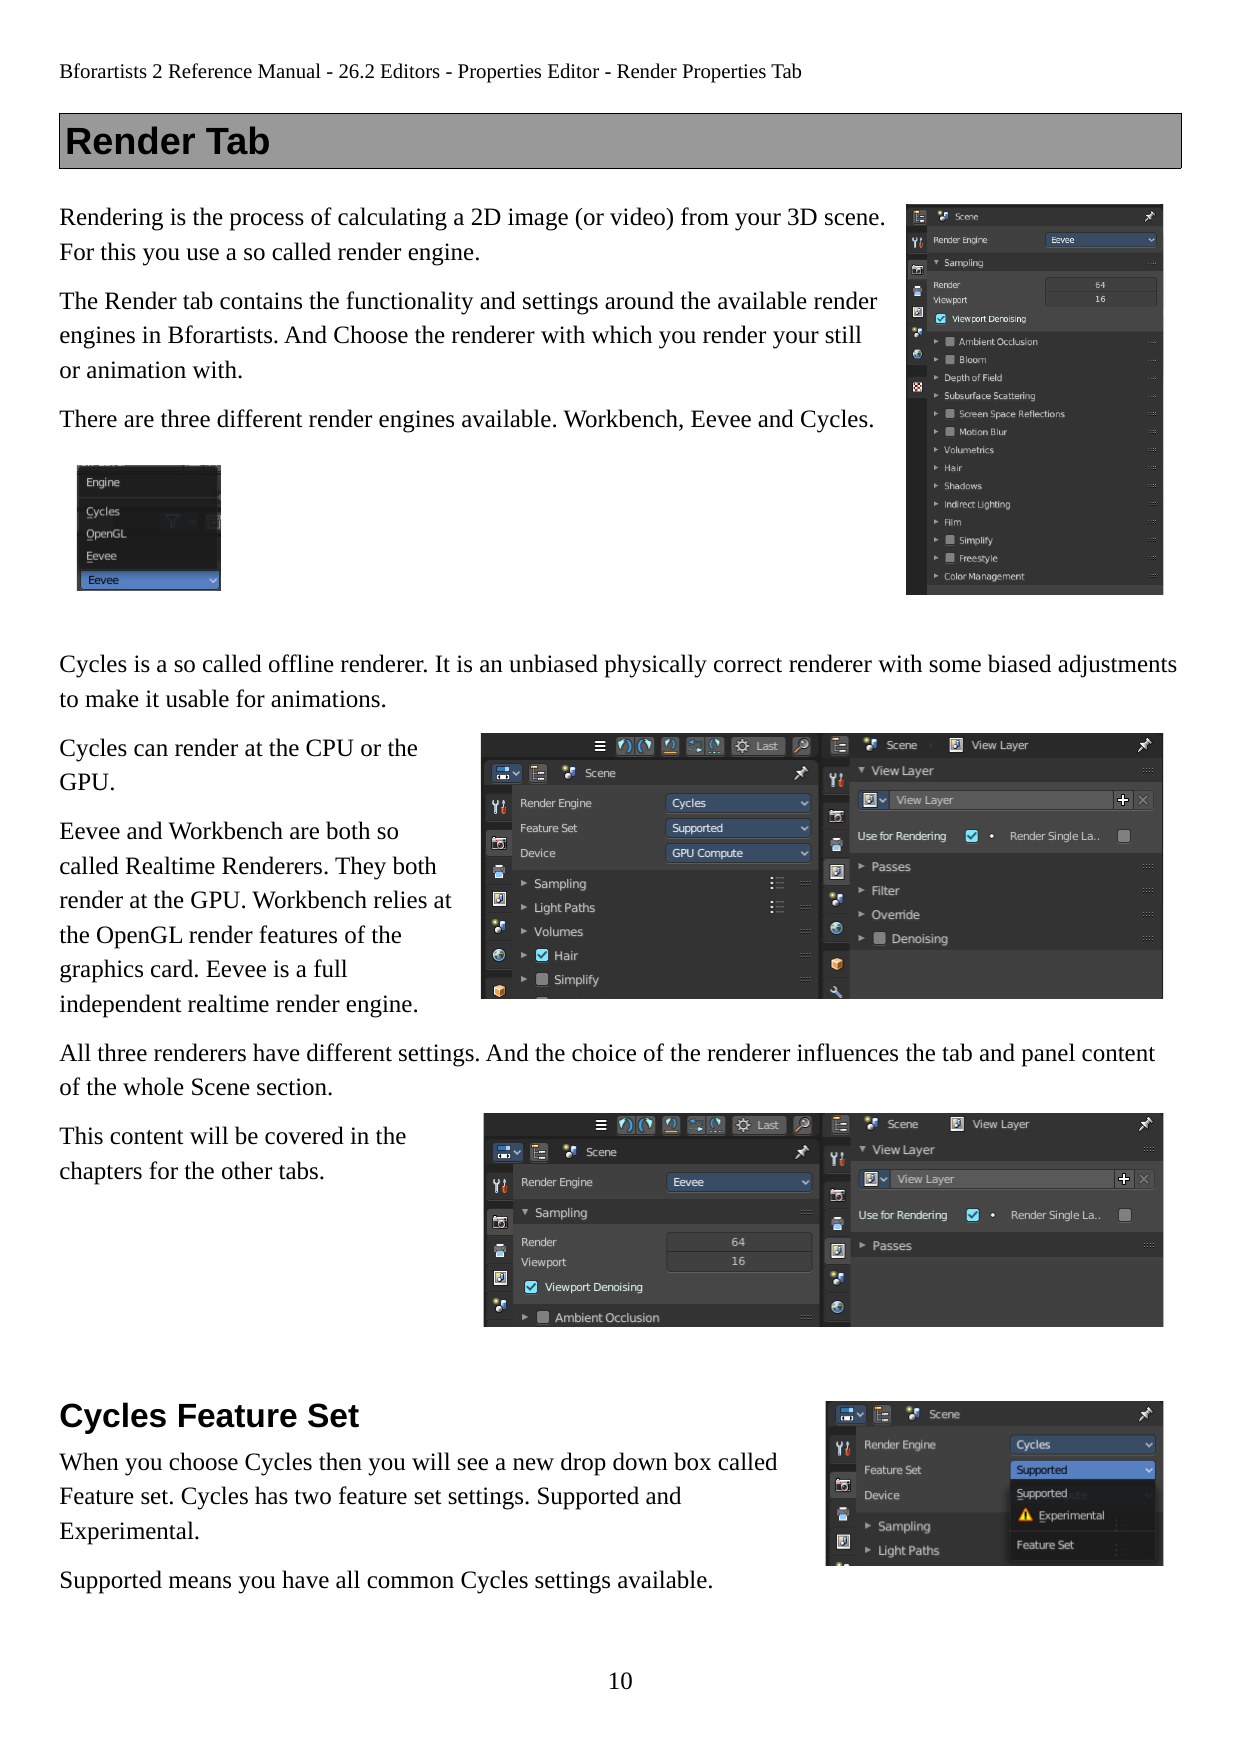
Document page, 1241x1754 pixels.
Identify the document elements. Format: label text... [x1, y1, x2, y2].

picture [480, 733, 1164, 999]
text Supported means you have all common Cycles settings available. [59, 1565, 1181, 1594]
text Cycles can render at the CPU or the GPU. [59, 733, 480, 796]
text When you choose Cycles then you will see a new drop down box called Feature set. Cycles has two feature set settings. Supported and Experimental. [59, 1447, 825, 1545]
subtitle Cycles Feature Set [59, 1396, 1181, 1434]
picture [825, 1401, 1164, 1566]
picture [76, 465, 221, 591]
text All three renderers have different settings. And the choice of the renderer influences the tab and panel content of the whole Scene section. [59, 1038, 1181, 1101]
text This content will be covered in the chapters for the other tabs. [59, 1121, 483, 1184]
text There are three different render engines available. Workbench, Eevee and Cycles. [59, 404, 906, 433]
picture [906, 204, 1164, 595]
table_header Render Tab [60, 114, 1181, 168]
text Rendering is the process of calculating a 2D image (or video) from your 3D scene. For this you use a so called render engine. [59, 202, 1181, 266]
text Eevee and Workbench are both so called Realtime Renderers. They both render at the GPU. Workbench relies at the OpenGL render features of the graphics card. Eevee is a full independent realtime render engine. [59, 816, 1181, 1017]
text [1164, 733, 1181, 796]
text The Render tab contains the functionality and settings around the available render engines in Bforartists. And Choose the renderer with which you render your still or animation with. [59, 286, 906, 384]
picture [483, 1113, 1164, 1327]
text Cycles is a so called offline renderer. It is an unbiased physically correct renderer with some biased adjustments to make it usable for animations. [59, 649, 1181, 712]
